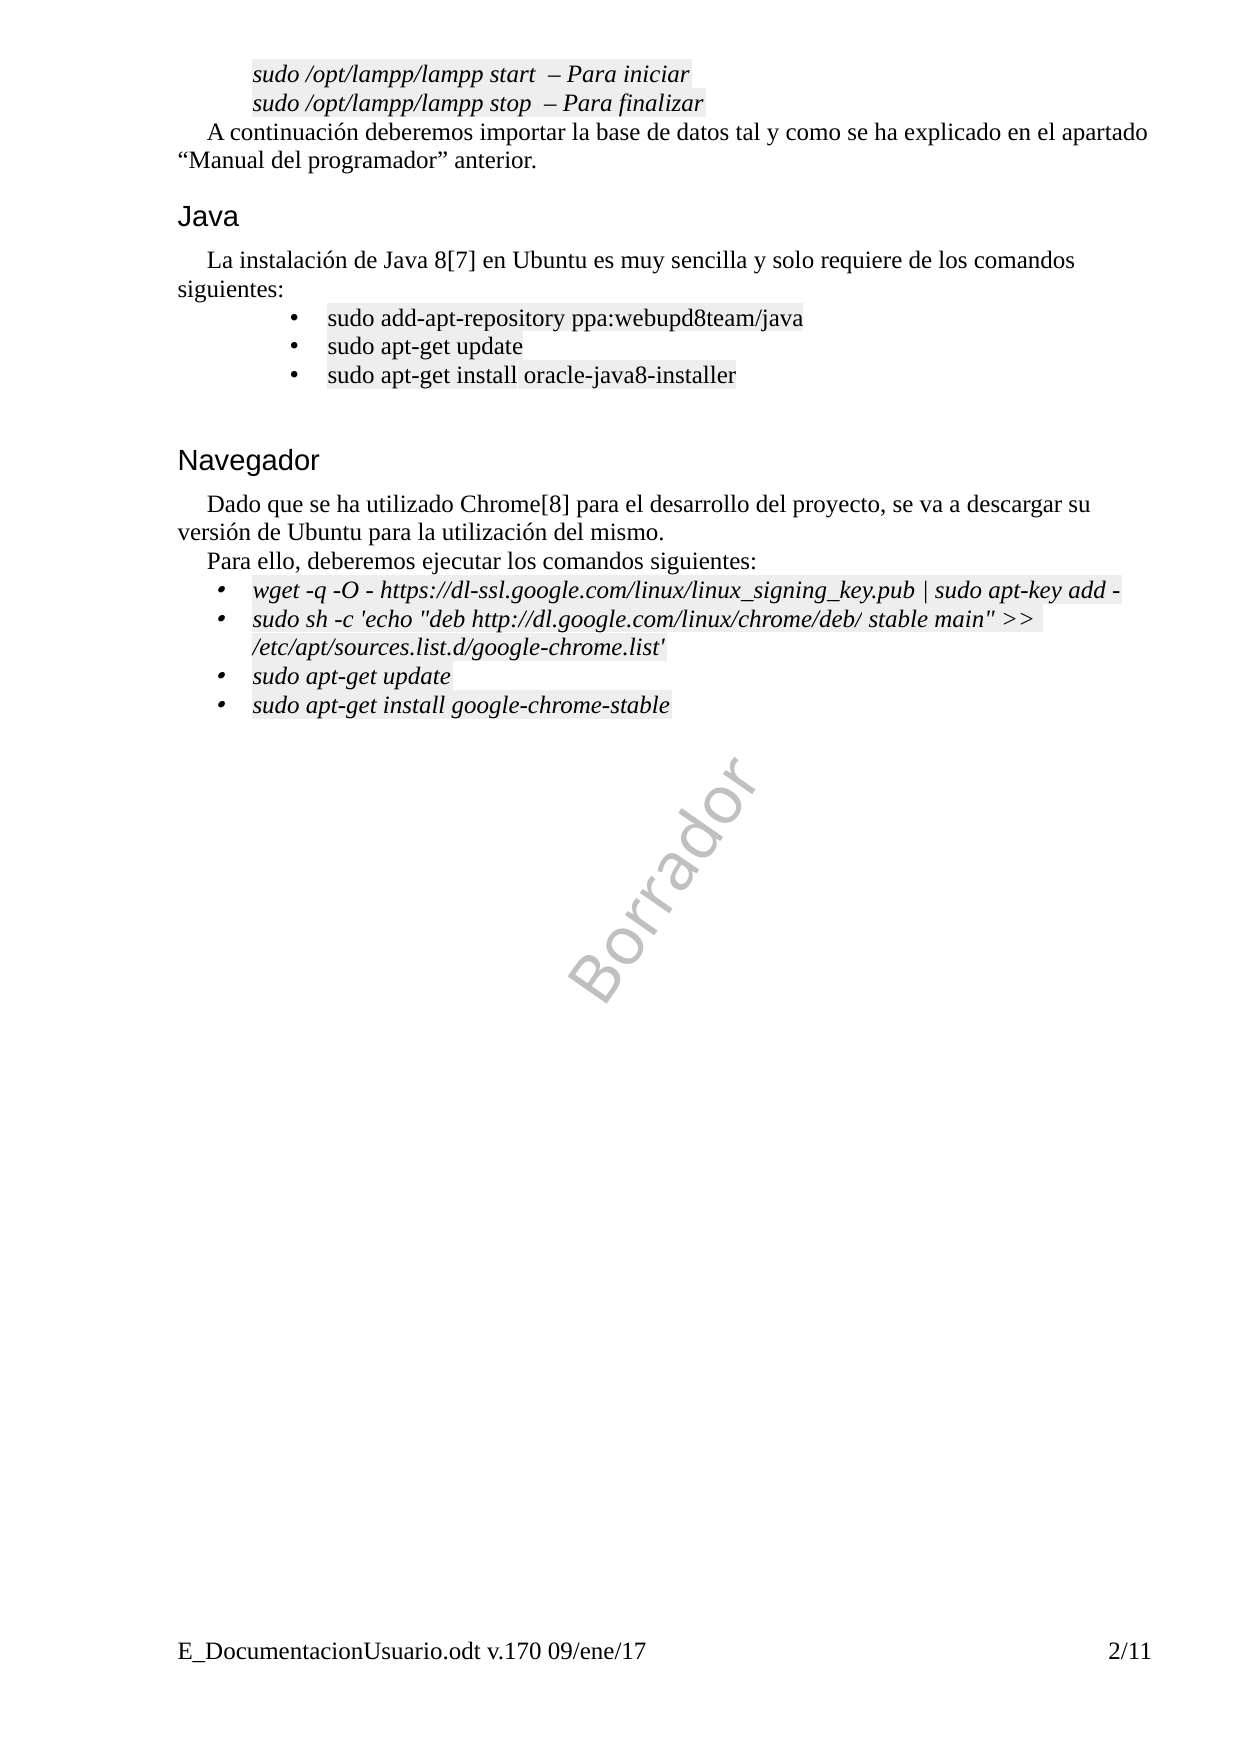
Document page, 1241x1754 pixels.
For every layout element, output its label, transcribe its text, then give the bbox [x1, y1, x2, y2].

list sudo apt-get install google-chrome-stable [215, 690, 1152, 719]
list sudo apt-get update [290, 331, 1152, 360]
text Para ello, deberemos ejecutar los comandos siguientes: [177, 546, 1152, 575]
text La instalación de Java 8[7]⁠ en Ubuntu es muy sencilla y solo requiere de los comandos siguientes: [177, 245, 1152, 303]
text Dado que se ha utilizado Chrome[8]⁠ para el desarrollo del proyecto, se va a descargar su versión de Ubuntu para la utilización del mismo. [177, 489, 1152, 546]
list sudo apt-get install oracle-java8-installer [290, 360, 1152, 389]
subtitle Navegador [177, 443, 1152, 476]
list sudo apt-get update [215, 661, 1152, 690]
text sudo /opt/lampp/lampp start – Para iniciar [177, 59, 1152, 88]
list wget -q -O - https://dl-ssl.google.com/linux/linux_signing_key.pub | sudo apt-key add - [215, 575, 1152, 604]
list sudo sh -c 'echo "deb http://dl.google.com/linux/chrome/deb/ stable main" >> /etc/apt/sources.list.d/google-chrome.list' [215, 604, 1152, 661]
list sudo add-apt-repository ppa:webupd8team/java [290, 303, 1152, 331]
text sudo /opt/lampp/lampp stop – Para finalizar [177, 88, 1152, 117]
text A continuación deberemos importar la base de datos tal y como se ha explicado en el apartado “Manual del programador” anterior. [177, 117, 1152, 174]
subtitle Java [177, 199, 1152, 233]
